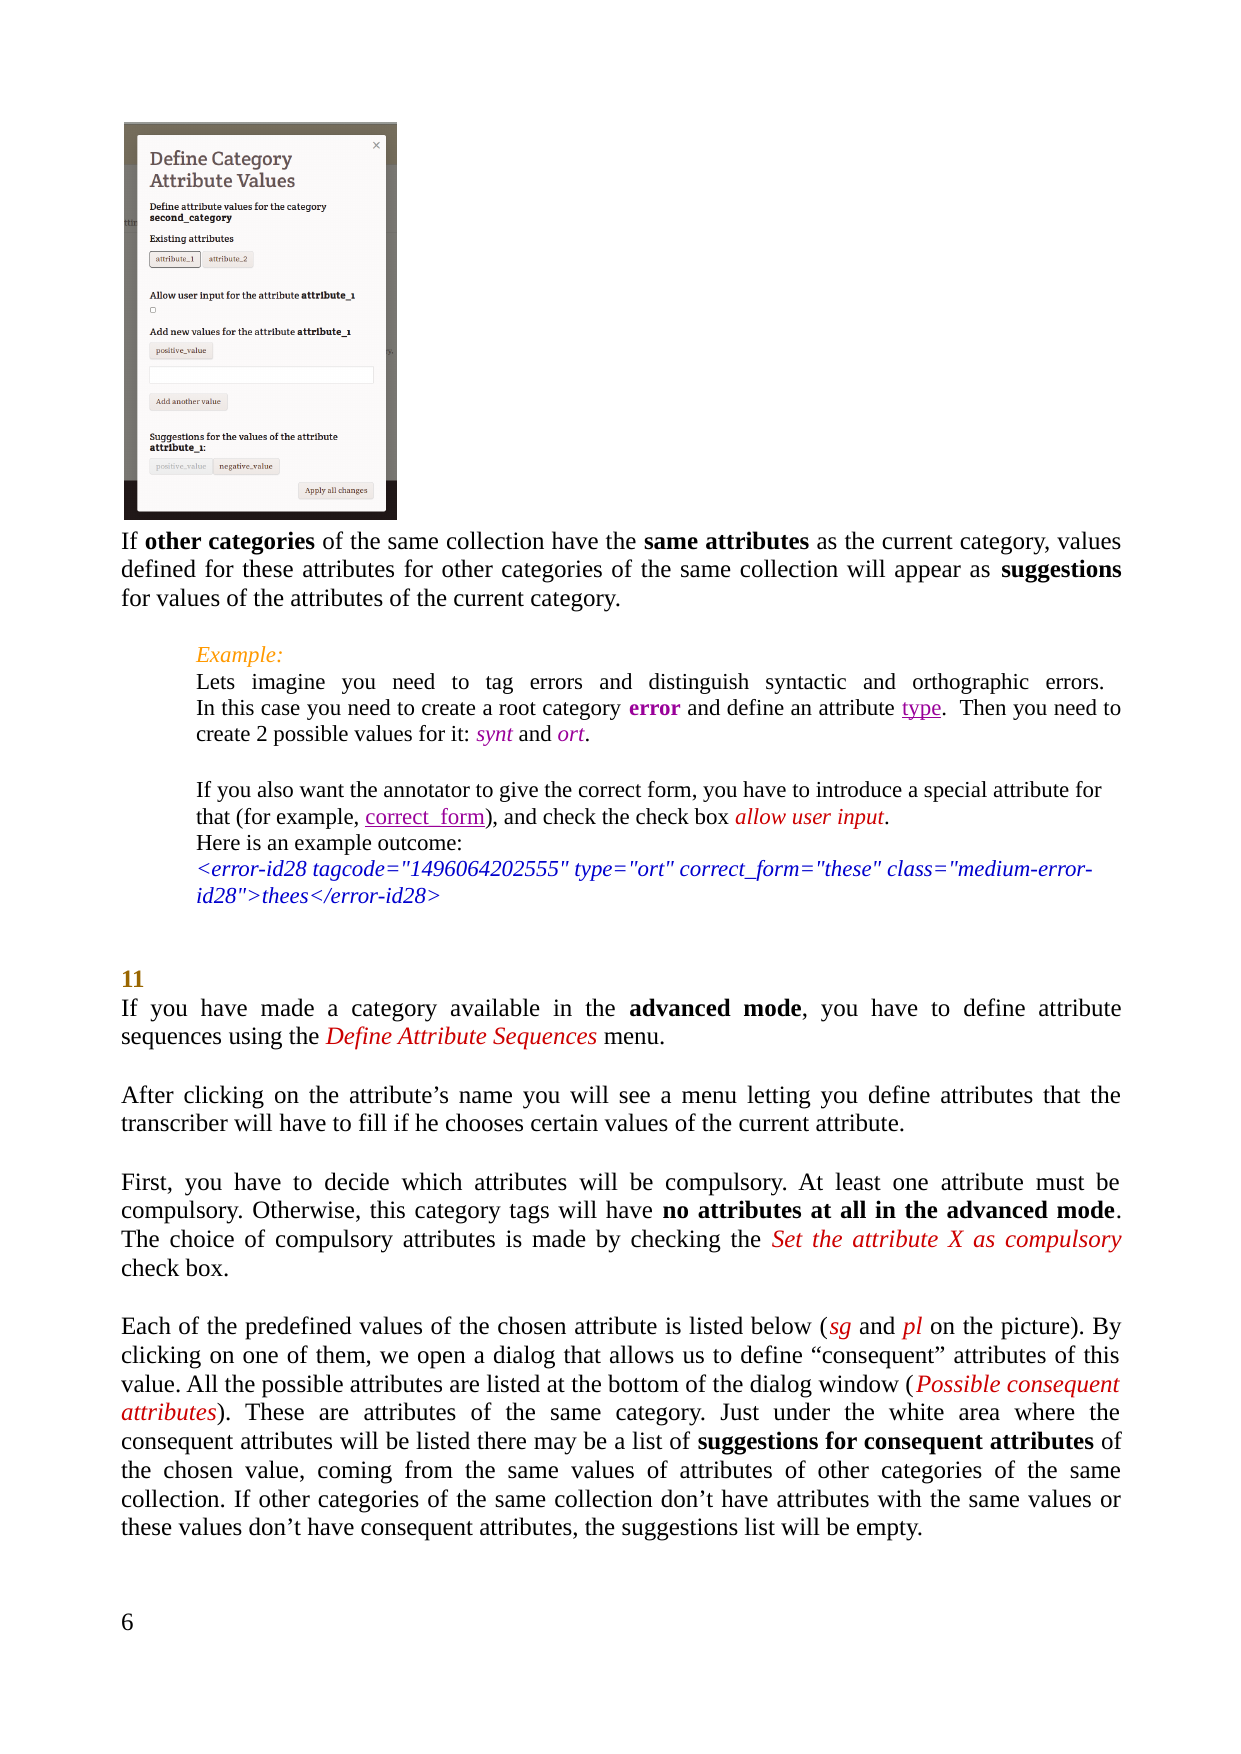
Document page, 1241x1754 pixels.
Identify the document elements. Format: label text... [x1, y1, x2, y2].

text Example: Lets imagine you need to tag errors and distinguish syntactic and orthographic errors. In this case you need to create a root category error and define an attribute type. Then you need to create 2 possible values for it: synt and ort. [196, 641, 1122, 747]
text Each of the predefined values of the chosen attribute is listed below (sg and pl on the picture). By clicking on one of them, we open a dialog that allows us to define “consequent” attributes of this value. All the possible attributes are listed at the bottom of the dialog window (Possible consequent attributes). These are attributes of the same category. Just under the white area where the consequent attributes will be listed there may be a list of suggestions for consequent attributes of the chosen value, coming from the same values of attributes of other categories of the same collection. If other categories of the same collection don’t have attributes with the same values or these values don’t have consequent attributes, the suggestions list will be empty. [121, 1311, 1122, 1541]
text First, you have to decide which attributes will be compulsory. At least one attribute must be compulsory. Otherwise, this category tags will have no attributes at all in the advanced mode. The choice of compulsory attributes is made by checking the Set the attribute X as compulsory check box. [121, 1167, 1122, 1282]
text 11 If you have made a category available in the advanced mode, you have to define attribute sequences using the Define Attribute Sequences menu. [121, 964, 1122, 1050]
text If you also want the annotator to give the correct form, you have to introduce a special attribute for that (for example, correct_form), and check the check box allow user input. Here is an example outcome: <error-id28 tagcode="1496064202555" type="ort" correct_form="these" class="medium-error-id28">thees</error-id28> [196, 776, 1122, 934]
text If other categories of the same collection have the same attributes as the current category, values defined for these attributes for other categories of the same collection will appear as suggestions for values of the attributes of the current category. [121, 526, 1122, 612]
picture [344, 122, 387, 520]
text After clicking on the attribute’s name you will see a menu letting you define attributes that the transcriber will have to fill if he chooses certain values of the current attribute. [121, 1080, 1122, 1137]
